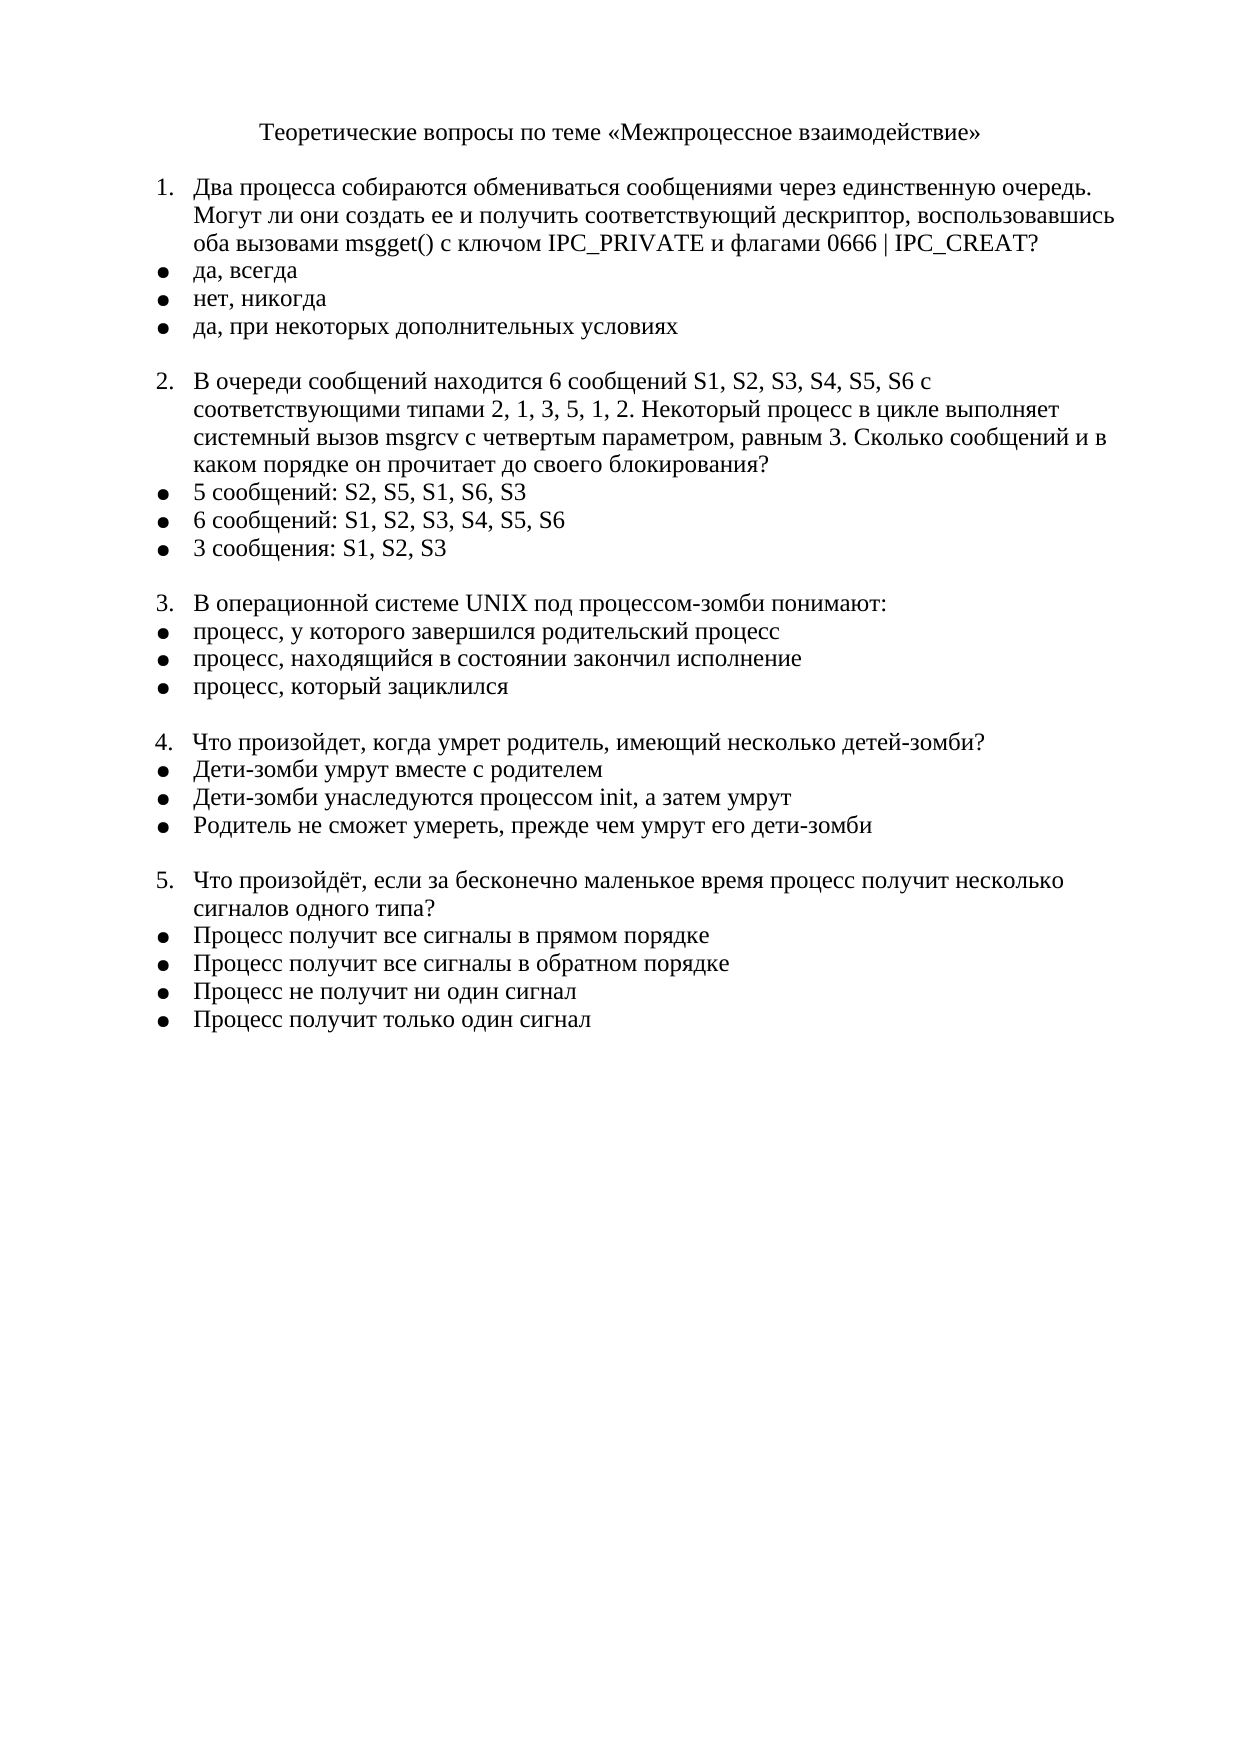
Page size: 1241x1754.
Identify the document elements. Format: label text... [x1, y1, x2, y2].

list В очереди сообщений находится 6 сообщений S1, S2, S3, S4, S5, S6 с соответствующими типами 2, 1, 3, 5, 1, 2. Некоторый процесс в цикле выполняет системный вызов msgrcv c четвертым параметром, равным 3. Сколько сообщений и в каком порядке он прочитает до своего блокирования? [156, 367, 1122, 478]
list процесс, который зациклился [156, 672, 1122, 700]
list 6 сообщений: S1, S2, S3, S4, S5, S6 [156, 506, 1122, 534]
list В операционной системе UNIX под процессом-зомби понимают: [156, 589, 1122, 617]
list процесс, находящийся в состоянии закончил исполнение [156, 644, 1122, 672]
list Родитель не сможет умереть, прежде чем умрут его дети-зомби [156, 811, 1122, 838]
list Дети-зомби унаследуются процессом init, а затем умрут [156, 783, 1122, 811]
list процесс, у которого завершился родительский процесс [156, 617, 1122, 644]
list Процесс не получит ни один сигнал [156, 977, 1122, 1005]
list 5 сообщений: S2, S5, S1, S6, S3 [156, 478, 1122, 506]
list нет, никогда [156, 284, 1122, 312]
list Что произойдёт, если за бесконечно маленькое время процесс получит несколько сигналов одного типа? [156, 866, 1122, 922]
list Процесс получит все сигналы в обратном порядке [156, 949, 1122, 977]
list 3 сообщения: S1, S2, S3 [156, 534, 1122, 561]
list да, всегда [156, 257, 1122, 284]
list Дети-зомби умрут вместе с родителем [156, 755, 1122, 783]
list да, при некоторых дополнительных условиях [156, 312, 1122, 340]
list Процесс получит только один сигнал [156, 1005, 1122, 1032]
list Что произойдет, когда умрет родитель, имеющий несколько детей-зомби? [154, 728, 1122, 755]
list Два процесса собираются обмениваться сообщениями через единственную очередь. Могут ли они создать ее и получить соответствующий дескриптор, воспользовавшись оба вызовами msgget() с ключом IPC_PRIVATE и флагами 0666 | IPC_CREAT? [156, 173, 1122, 257]
text Теоретические вопросы по теме «Межпроцессное взаимодействие» [118, 118, 1122, 146]
list Процесс получит все сигналы в прямом порядке [156, 922, 1122, 949]
